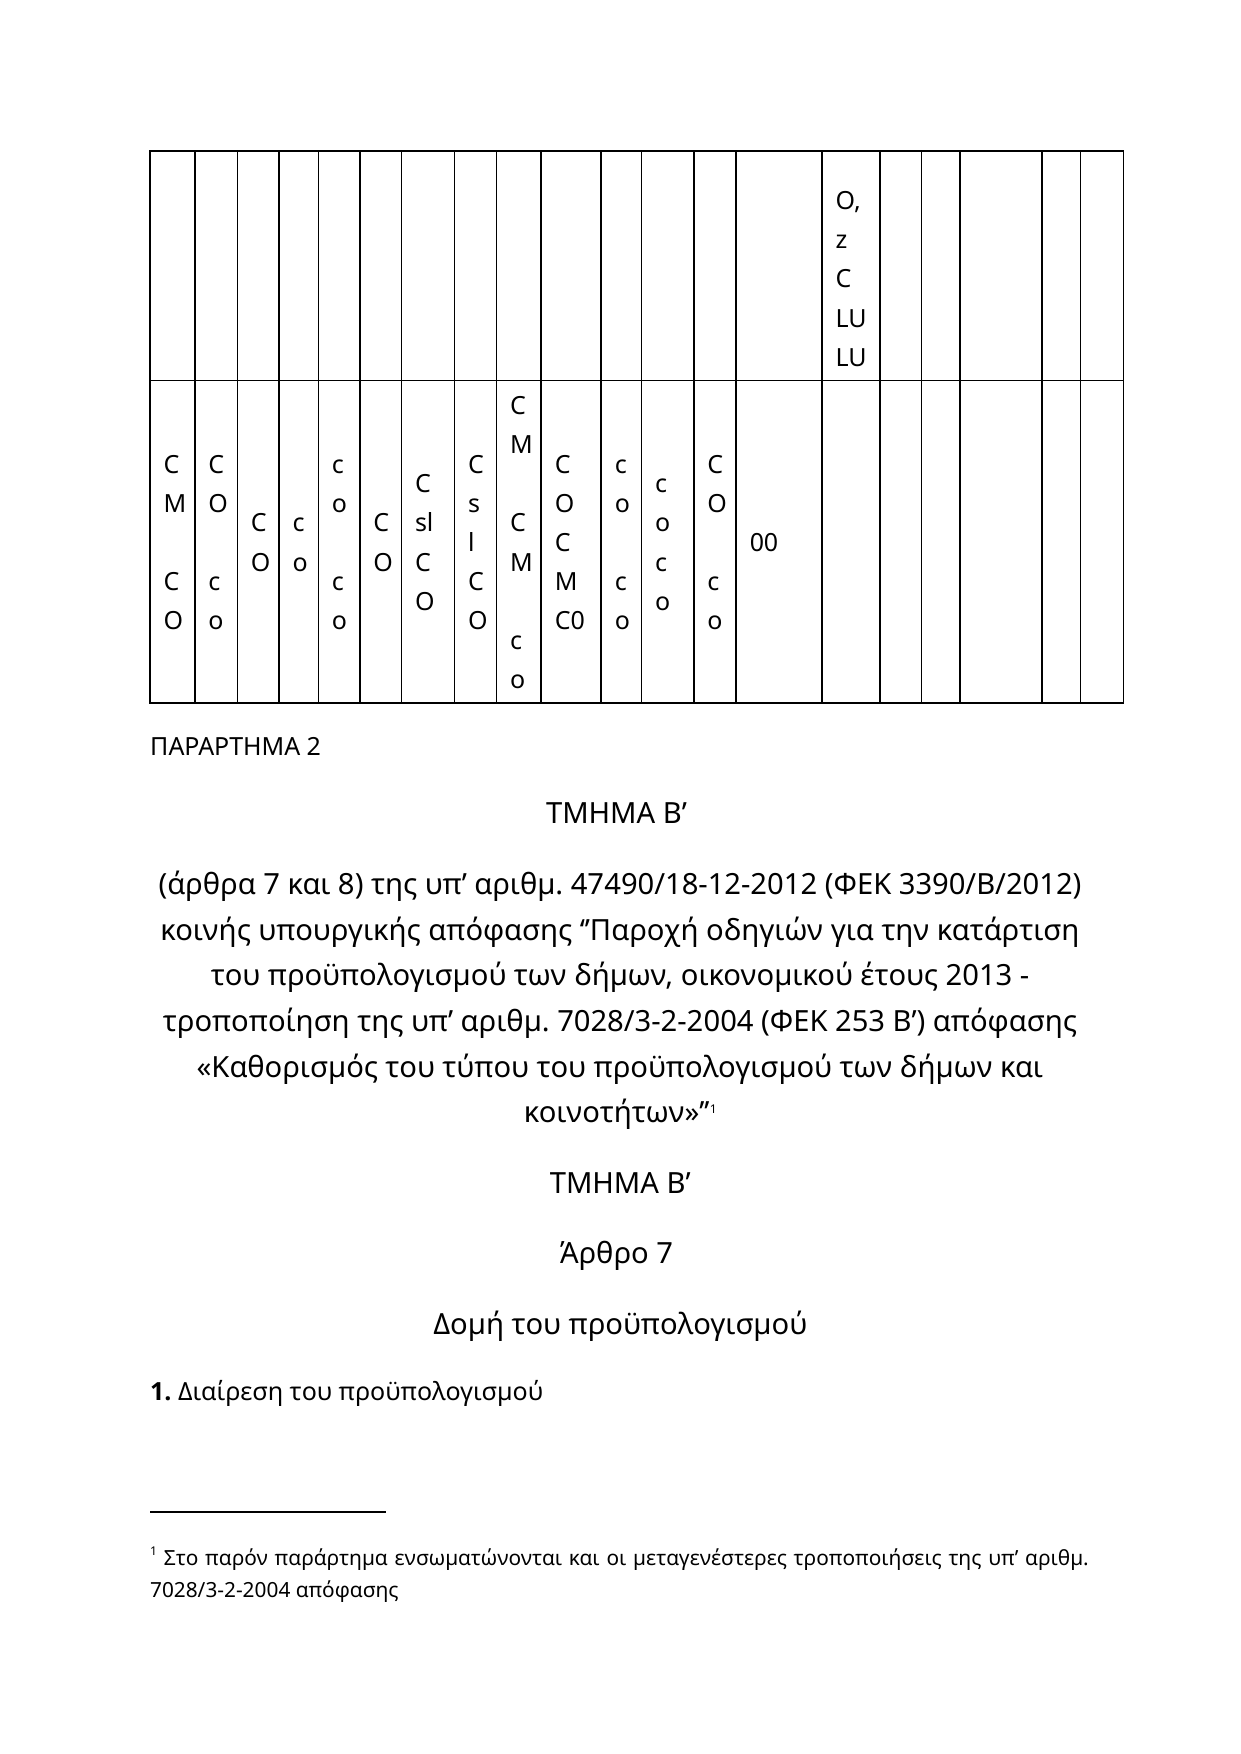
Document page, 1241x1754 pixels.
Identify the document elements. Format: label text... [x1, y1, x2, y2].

table_cell [602, 152, 641, 380]
table_cell CO co [695, 381, 735, 702]
table_cell [1081, 381, 1123, 702]
text Στο παρόν παράρτημα ενσωματώνονται και οι μεταγενέστερες τροποποιήσεις της υπ’ αριθμ. 7028/3-2-2004 απόφασης [150, 1543, 1090, 1604]
table_cell co co [319, 381, 359, 702]
table_cell CO CM C0 [542, 381, 600, 702]
table_cell [196, 152, 237, 380]
table_cell [922, 381, 959, 702]
table_cell [361, 152, 401, 380]
text ΠΑΡΑΡΤΗΜΑ 2 [150, 729, 1090, 763]
table_cell Ο, z C LU LU [823, 152, 879, 380]
table_cell [402, 152, 454, 380]
table_cell co co [642, 381, 693, 702]
table_cell [319, 152, 359, 380]
table_cell [280, 152, 318, 380]
subtitle Άρθρο 7 [150, 1233, 1090, 1272]
table_cell [455, 152, 496, 380]
table_cell CM CM co [497, 381, 540, 702]
table_cell [542, 152, 600, 380]
table_cell [961, 152, 1041, 380]
table_cell [922, 152, 959, 380]
subtitle ΤΜΗΜΑ Β’ [150, 793, 1090, 832]
table_cell Csl CO [455, 381, 496, 702]
table_cell [1043, 381, 1080, 702]
table_cell [497, 152, 540, 380]
table_cell [151, 152, 194, 380]
table_cell [823, 381, 879, 702]
subtitle Δομή του προϋπολογισμού [150, 1303, 1090, 1343]
table_cell [695, 152, 735, 380]
table_cell [238, 152, 278, 380]
table_cell [1043, 152, 1080, 380]
table_cell CO [238, 381, 278, 702]
table_cell 00 [737, 381, 821, 702]
table_cell CO co [196, 381, 237, 702]
table_cell CM CO [151, 381, 194, 702]
table_cell [881, 152, 921, 380]
subtitle ΤΜΗΜΑ Β’ [150, 1162, 1090, 1202]
table_cell CO [361, 381, 401, 702]
table_cell co [280, 381, 318, 702]
text 1. Διαίρεση του προϋπολογισμού [150, 1374, 1090, 1408]
table_cell co co [602, 381, 641, 702]
table_cell [881, 381, 921, 702]
table_cell [1081, 152, 1123, 380]
table_cell Csl CO [402, 381, 454, 702]
table_cell [737, 152, 821, 380]
table_cell [961, 381, 1041, 702]
subtitle (άρθρα 7 και 8) της υπ’ αριθμ. 47490/18-12-2012 (ΦΕΚ 3390/Β/2012) κοινής υπουργικής απόφασης ‘’Παροχή οδηγιών για την κατάρτιση του προϋπολογισμού των δήμων, οικονομικού έτους 2013 - τροποποίηση της υπ’ αριθμ. 7028/3-2-2004 (ΦΕΚ 253 Β’) απόφασης «Καθορισμός του τύπου του προϋπολογισμού των δήμων και κοινοτήτων»’’ [150, 863, 1090, 1131]
table_cell [642, 152, 693, 380]
